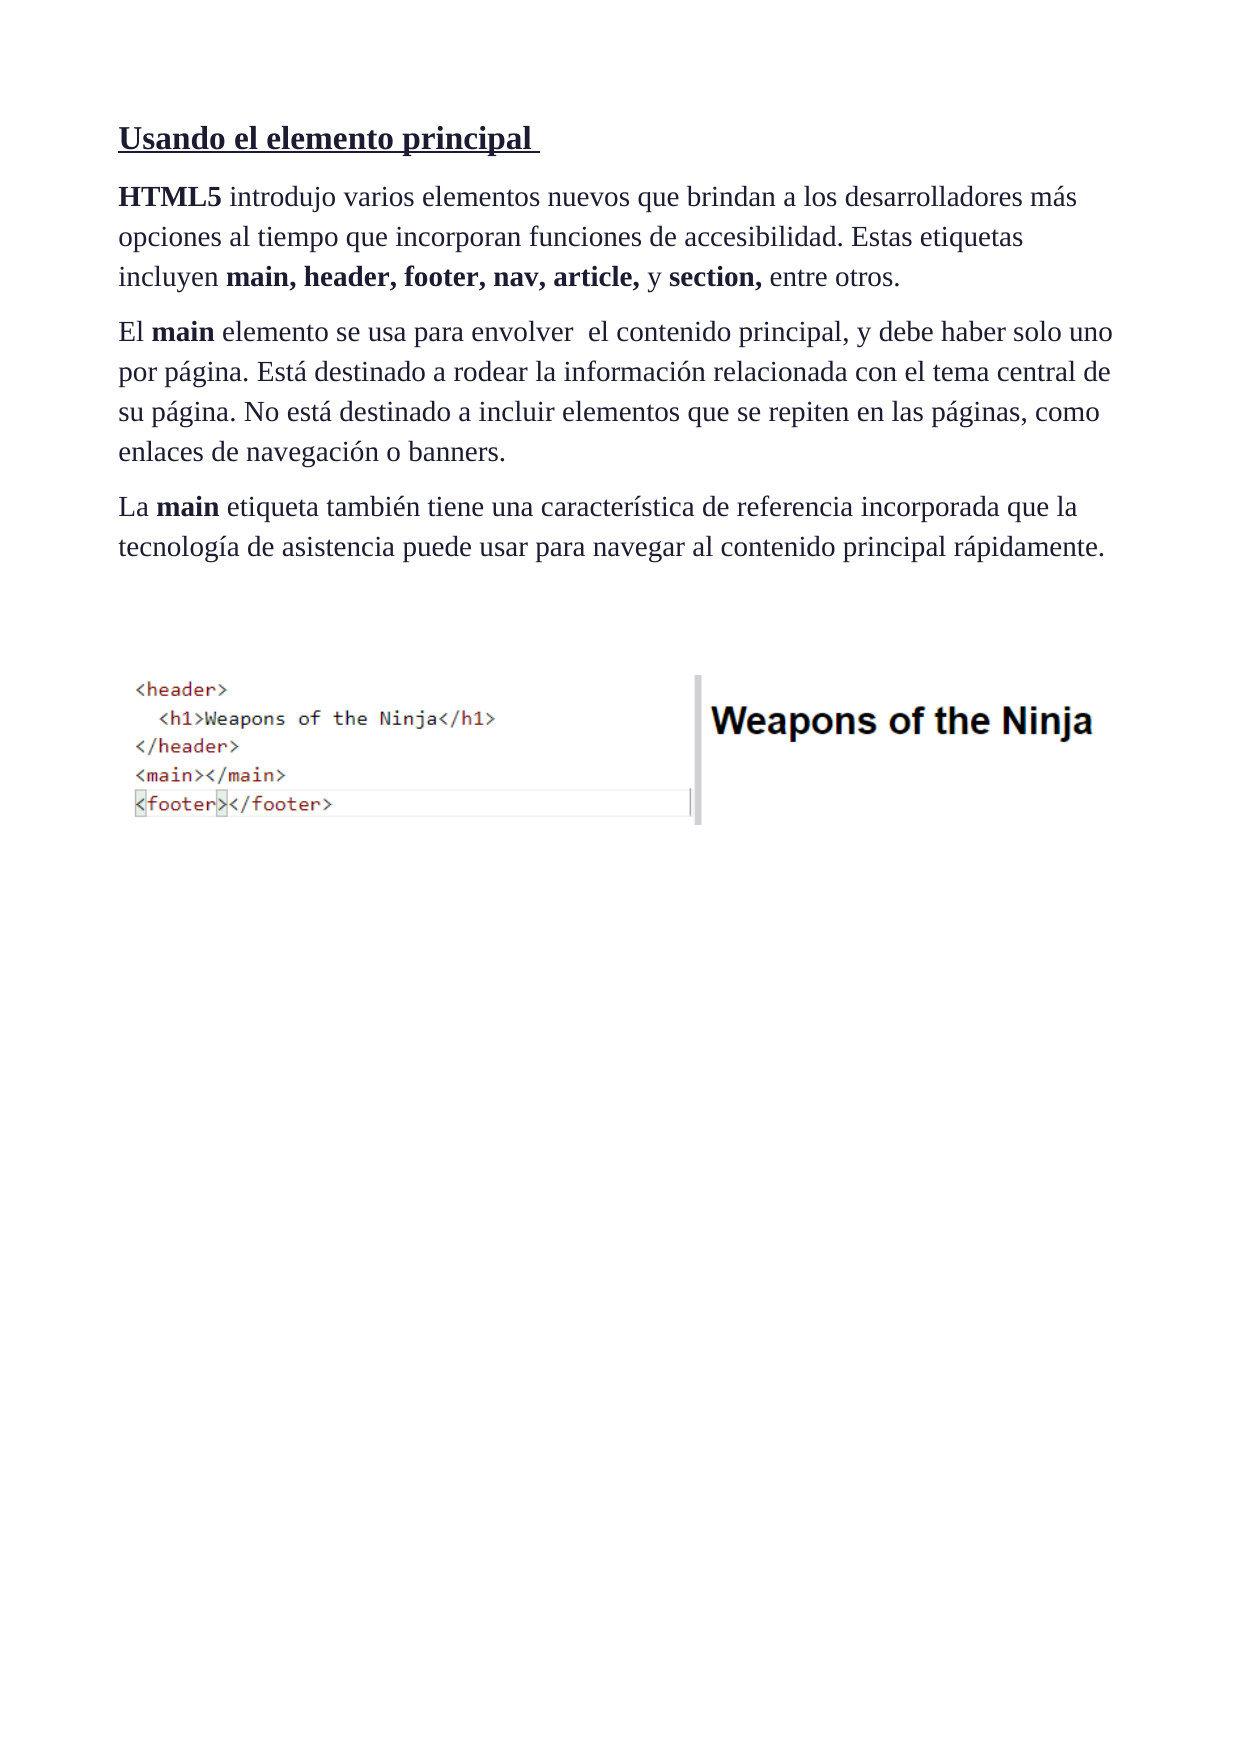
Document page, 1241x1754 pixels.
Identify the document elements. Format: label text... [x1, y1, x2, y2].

text HTML5 introdujo varios elementos nuevos que brindan a los desarrolladores más opciones al tiempo que incorporan funciones de accesibilidad. Estas etiquetas incluyen main, header, footer, nav, article, y section, entre otros. [118, 179, 1122, 293]
text El main elemento se usa para envolver el contenido principal, y debe haber solo uno por página. Está destinado a rodear la información relacionada con el tema central de su página. No está destinado a incluir elementos que se repiten en las páginas, como enlaces de navegación o banners. [118, 314, 1122, 468]
text Usando el elemento principal [118, 118, 1122, 156]
text La main etiqueta también tiene una característica de referencia incorporada que la tecnología de asistencia puede usar para navegar al contenido principal rápidamente. [118, 489, 1122, 563]
picture [118, 675, 1123, 825]
